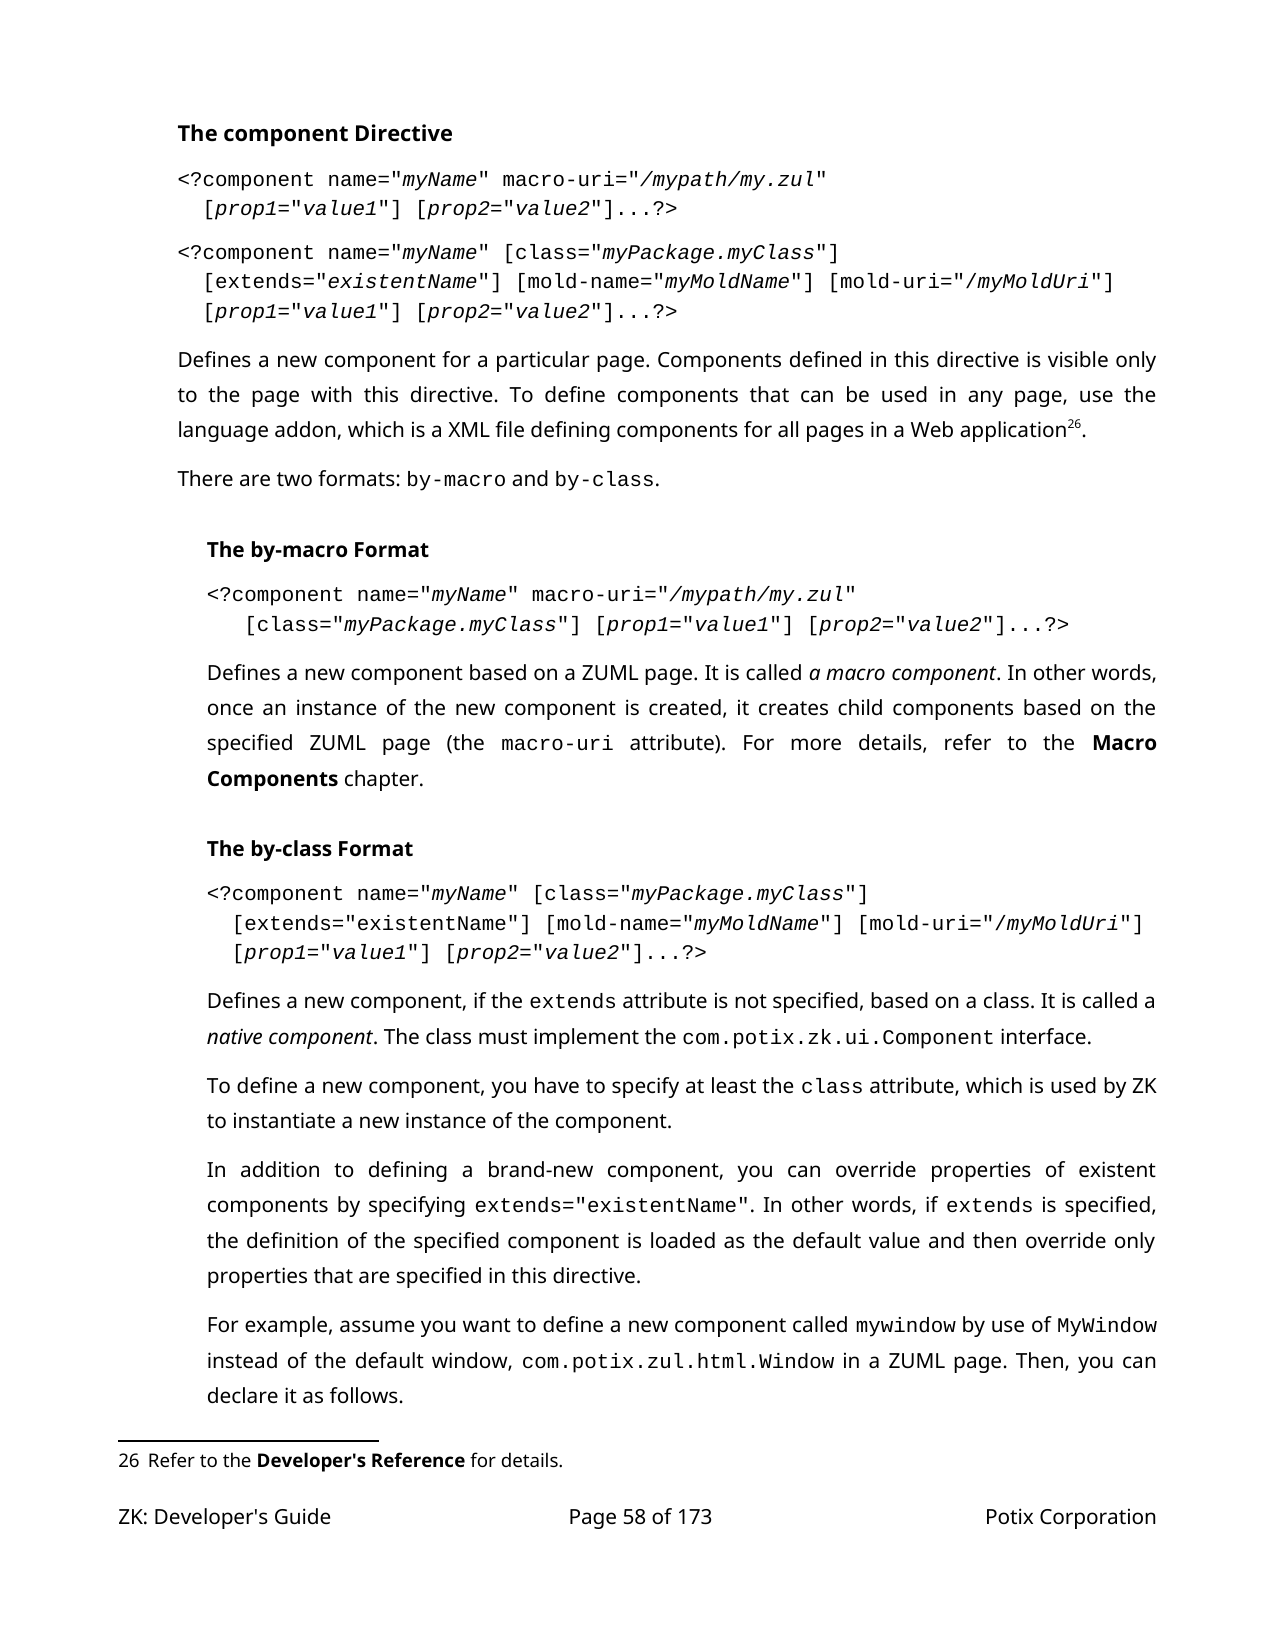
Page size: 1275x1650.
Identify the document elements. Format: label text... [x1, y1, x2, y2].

text In addition to defining a brand-new component, you can override properties of existent components by specifying extends="existentName". In other words, if extends is specified, the definition of the specified component is loaded as the default value and then override only properties that are specified in this directive. [207, 1155, 1157, 1289]
subtitle The component Directive [177, 118, 1157, 148]
text To define a new component, you have to specify at least the class attribute, which is used by ZK to instantiate a new instance of the component. [207, 1071, 1157, 1135]
text <?component name="myName" [class="myPackage.myClass"] [extends="existentName"] [mold-name="myMoldName"] [mold-uri="/myMoldUri"] [prop1="value1"] [prop2="value2"]...?> [177, 242, 1157, 324]
text Defines a new component based on a ZUML page. It is called a macro component. In other words, once an instance of the new component is created, it creates child components based on the specified ZUML page (the macro-uri attribute). For more details, refer to the Macro Components chapter. [207, 658, 1157, 792]
text <?component name="myName" macro-uri="/mypath/my.zul" [class="myPackage.myClass"] [prop1="value1"] [prop2="value2"]...?> [207, 584, 1157, 637]
subtitle The by-class Format [207, 834, 1157, 863]
text For example, assume you want to define a new component called mywindow by use of MyWindow instead of the default window, com.potix.zul.html.Window in a ZUML page. Then, you can declare it as follows. [207, 1310, 1157, 1409]
text There are two formats: by-macro and by-class. [177, 464, 1157, 493]
text Defines a new component, if the extends attribute is not specified, based on a class. It is called a native component. The class must implement the com.potix.zk.ui.Component interface. [207, 986, 1157, 1050]
text Refer to the Developer's Reference for details. [118, 1447, 1157, 1473]
text Defines a new component for a particular page. Components defined in this directive is visible only to the page with this directive. To define components that can be used in any page, use the language addon, which is a XML file defining components for all pages in a Web application. [177, 345, 1157, 444]
text <?component name="myName" macro-uri="/mypath/my.zul" [prop1="value1"] [prop2="value2"]...?> [177, 169, 1157, 222]
subtitle The by-macro Format [207, 536, 1157, 564]
text <?component name="myName" [class="myPackage.myClass"] [extends="existentName"] [mold-name="myMoldName"] [mold-uri="/myMoldUri"] [prop1="value1"] [prop2="value2"]...?> [207, 883, 1157, 966]
